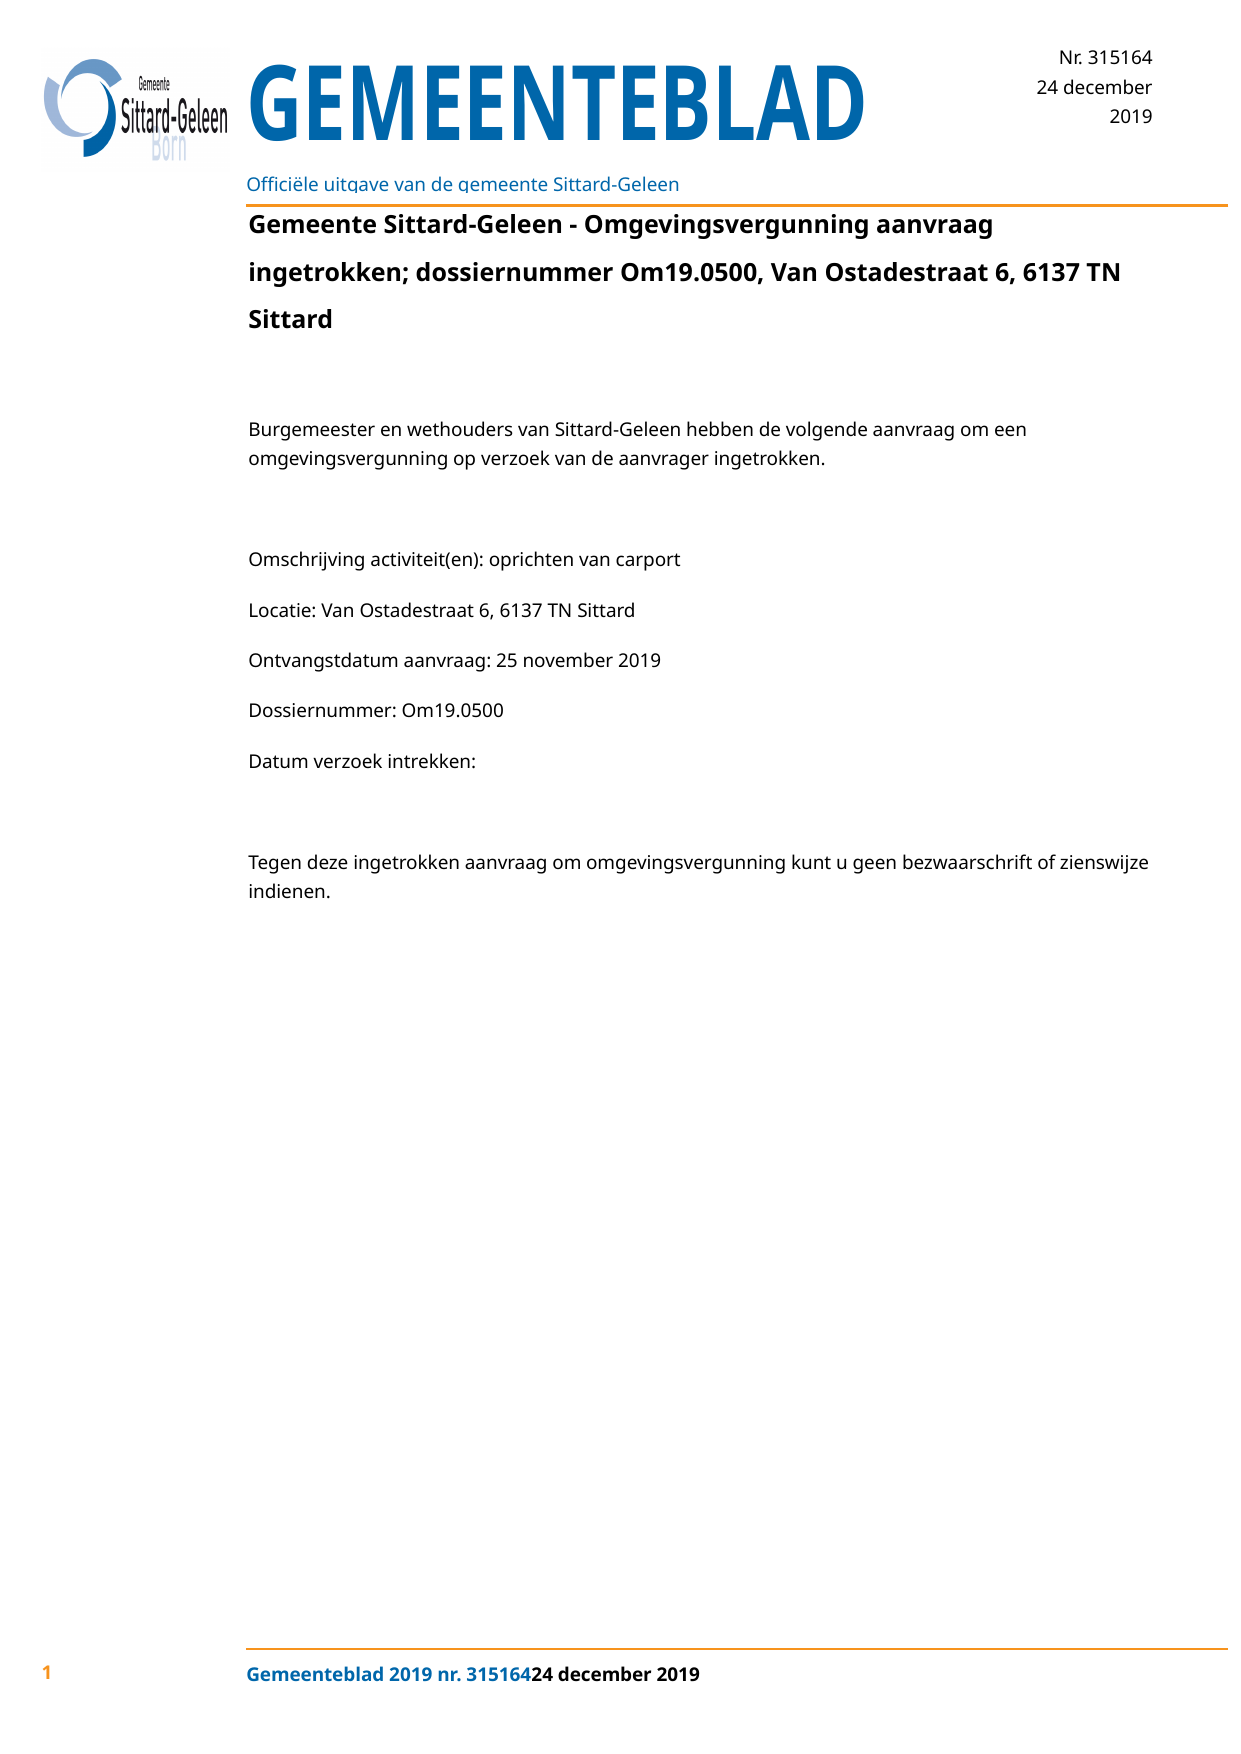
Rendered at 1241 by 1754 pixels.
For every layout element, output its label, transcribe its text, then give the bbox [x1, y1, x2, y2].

text Gemeente Sittard-Geleen - Omgevingsvergunning aanvraag ingetrokken; dossiernummer Om19.0500, Van Ostadestraat 6, 6137 TN Sittard [248, 207, 1152, 336]
picture [41, 47, 231, 172]
text Datum verzoek intrekken: [248, 748, 1152, 774]
text Ontvangstdatum aanvraag: 25 november 2019 [248, 647, 1152, 673]
text Burgemeester en wethouders van Sittard-Geleen hebben de volgende aanvraag om een omgevingsvergunning op verzoek van de aanvrager ingetrokken. [248, 416, 1152, 471]
text Locatie: Van Ostadestraat 6, 6137 TN Sittard [248, 597, 1152, 622]
text Omschrijving activiteit(en): oprichten van carport [248, 546, 1152, 572]
text Dossiernummer: Om19.0500 [248, 698, 1152, 723]
text Tegen deze ingetrokken aanvraag om omgevingsvergunning kunt u geen bezwaarschrift of zienswijze indienen. [248, 849, 1152, 904]
